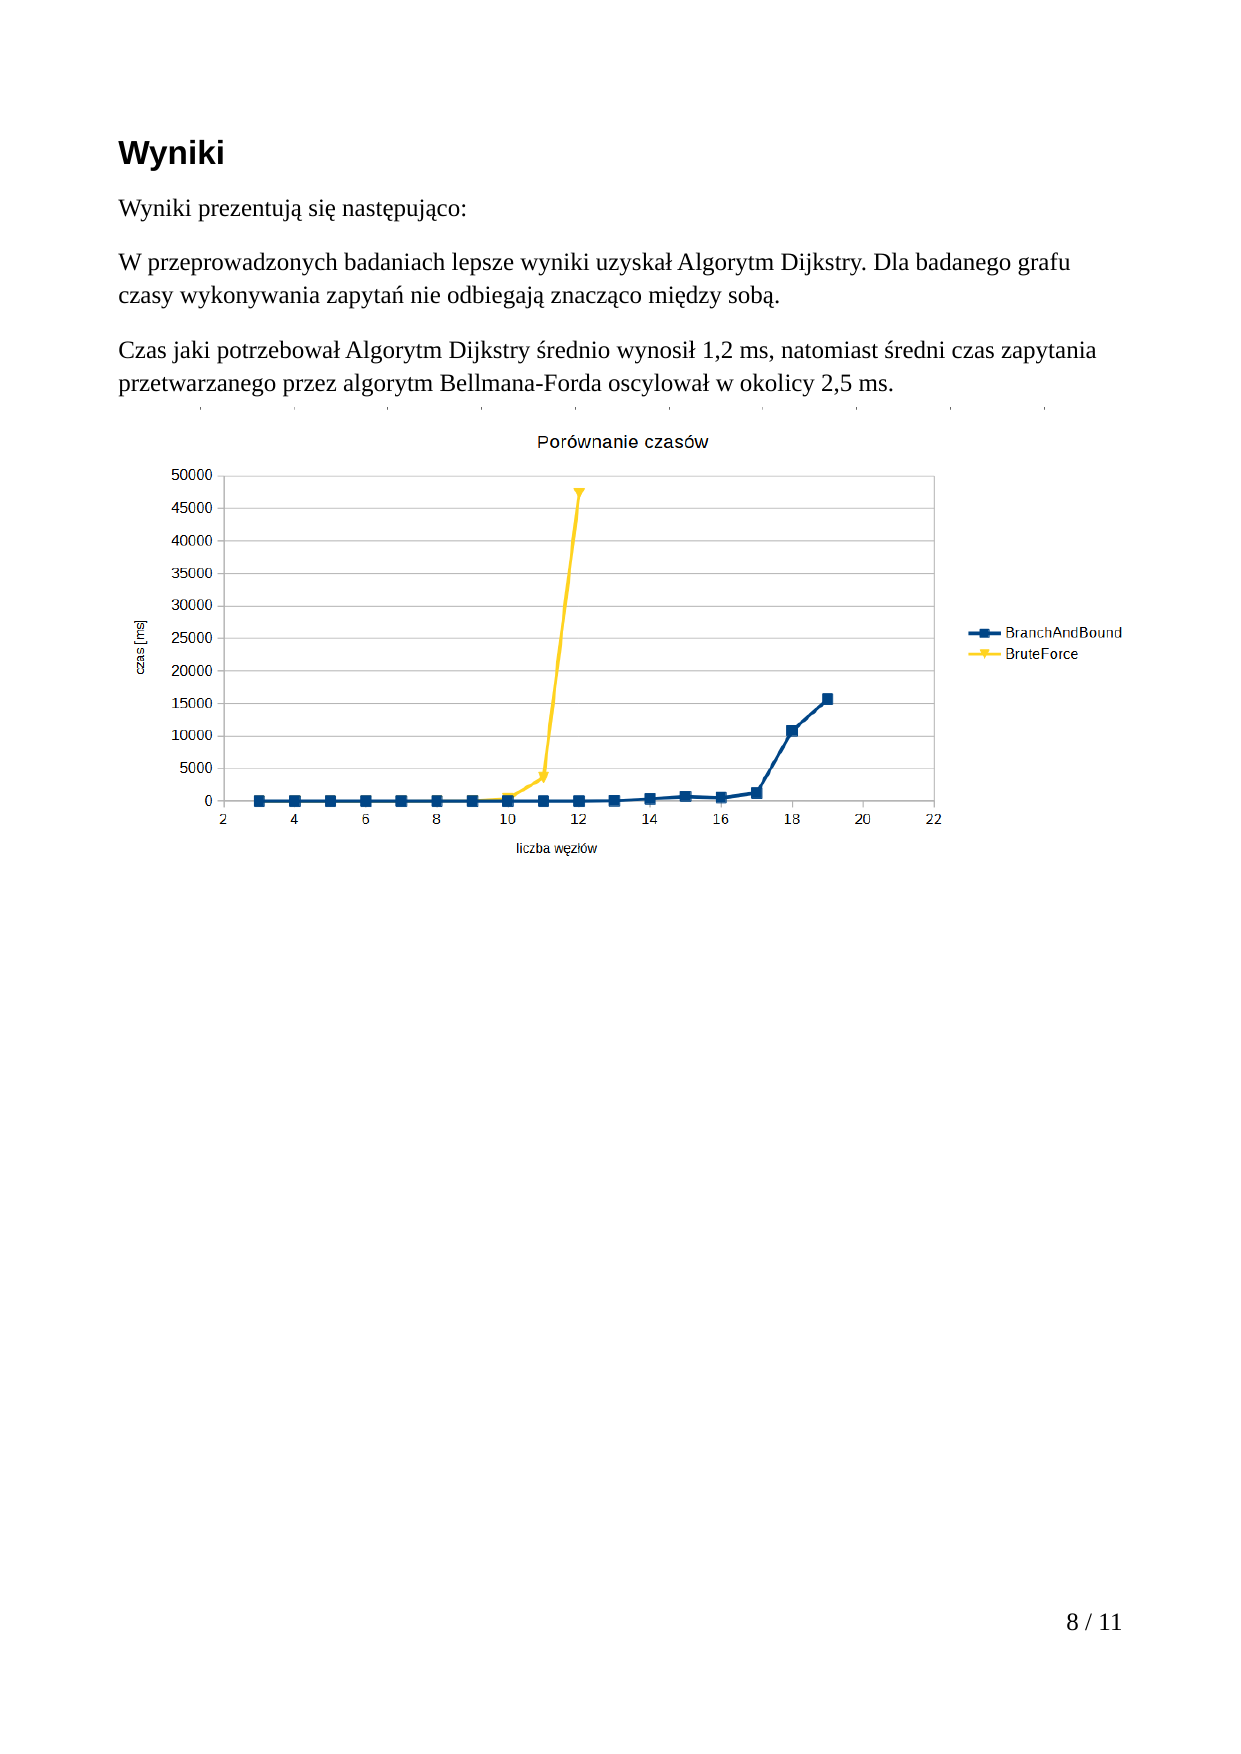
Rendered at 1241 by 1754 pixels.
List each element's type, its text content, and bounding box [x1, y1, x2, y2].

text W przeprowadzonych badaniach lepsze wyniki uzyskał Algorytm Dijkstry. Dla badanego grafu czasy wykonywania zapytań nie odbiegają znacząco między sobą. [118, 247, 1122, 309]
subtitle Wyniki [118, 133, 1122, 171]
text Wyniki prezentują się następująco: [118, 193, 1122, 222]
picture [118, 407, 1123, 861]
text Czas jaki potrzebował Algorytm Dijkstry średnio wynosił 1,2 ms, natomiast średni czas zapytania przetwarzanego przez algorytm Bellmana-Forda oscylował w okolicy 2,5 ms. [118, 335, 1122, 397]
